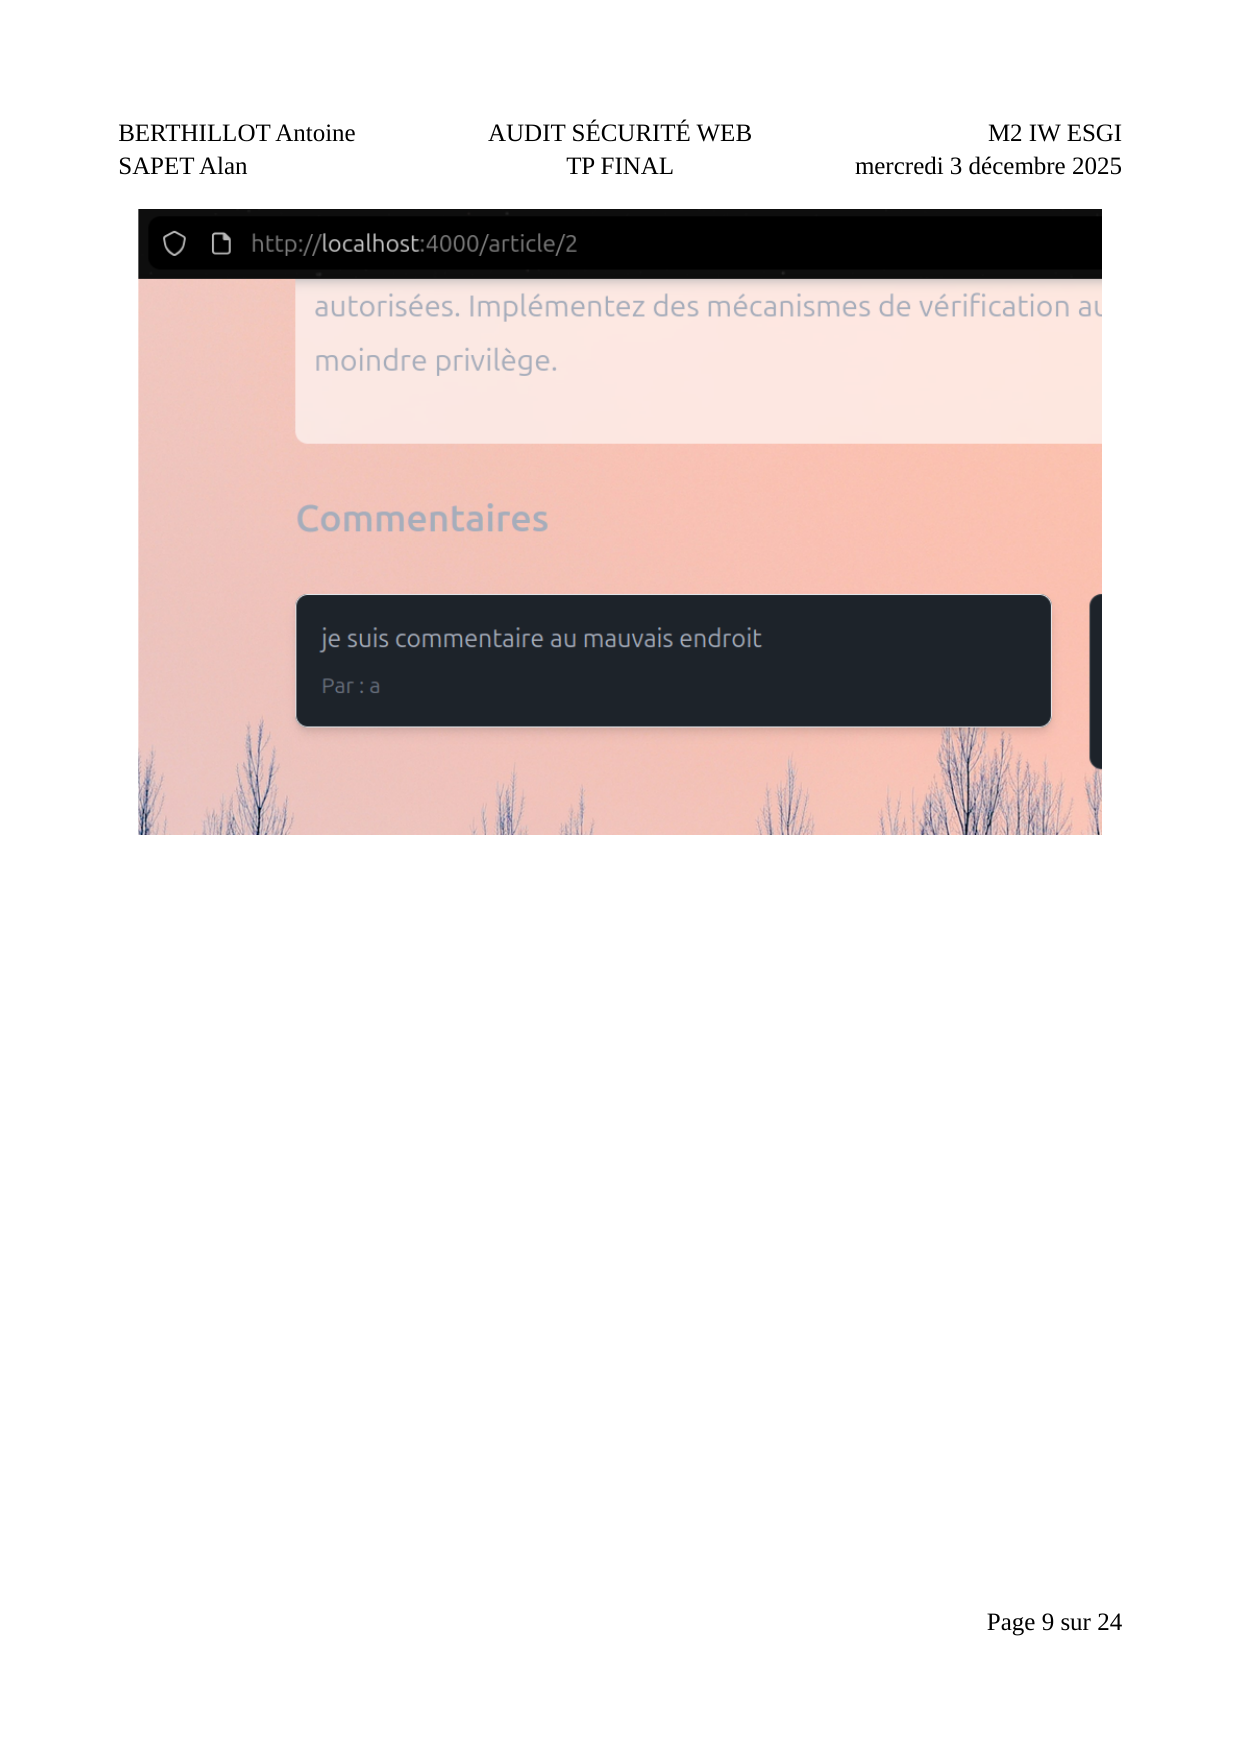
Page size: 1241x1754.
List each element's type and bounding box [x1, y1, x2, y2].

picture [138, 209, 1102, 835]
